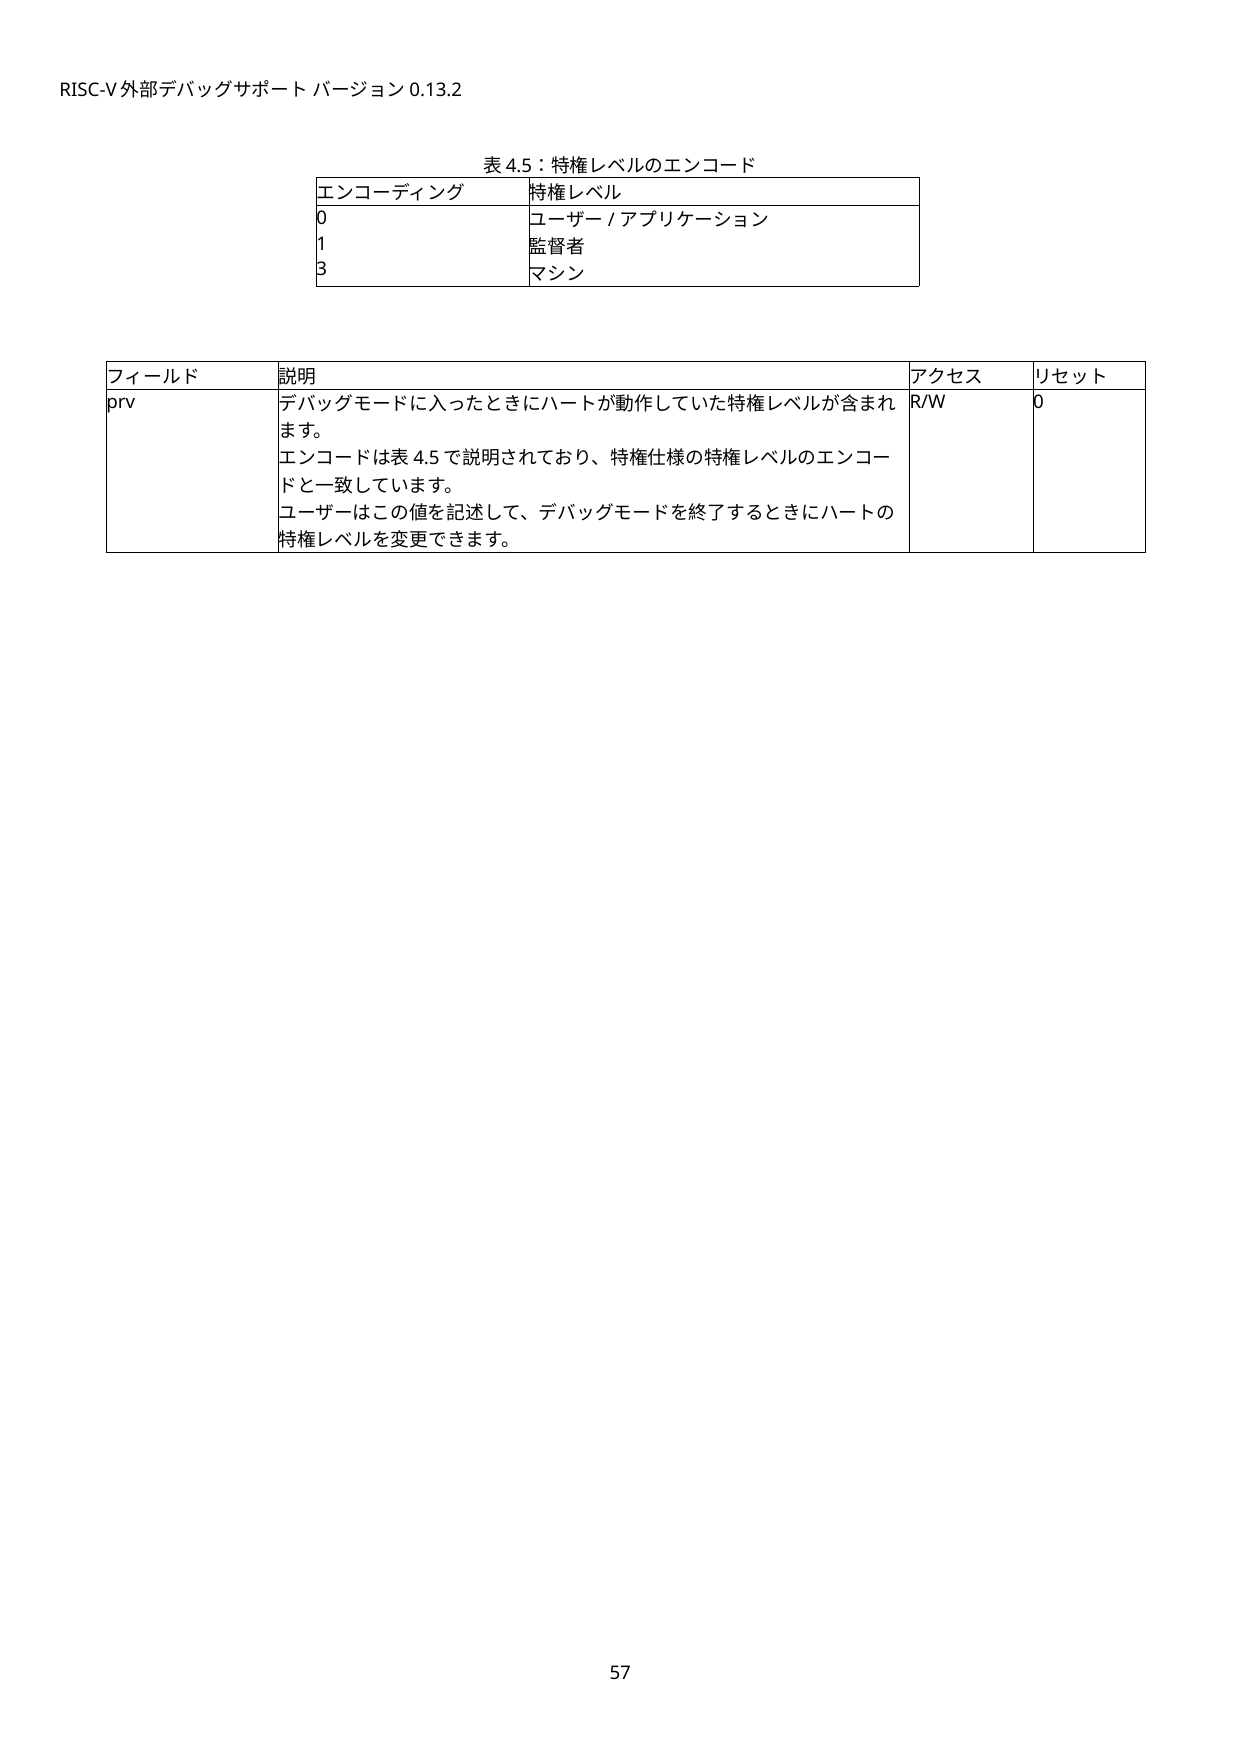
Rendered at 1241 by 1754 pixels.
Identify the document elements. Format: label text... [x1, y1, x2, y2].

table_header リセット [1034, 362, 1145, 388]
table_header エンコーディング [317, 178, 529, 204]
table_cell ユーザー / アプリケーション 監督者 マシン [530, 206, 919, 286]
table_cell prv [107, 390, 278, 552]
table_cell 0 1 3 [317, 206, 529, 286]
table_header フィールド [107, 362, 278, 388]
text 表4.5：特権レベルのエンコード [59, 152, 1181, 177]
table_header 説明 [279, 362, 909, 388]
table_header 特権レベル [530, 178, 919, 204]
table_cell R/W [910, 390, 1033, 552]
table_cell デバッグモードに入ったときにハートが動作していた特権レベルが含まれます。 エンコードは表4.5で説明されており、特権仕様の特権レベルのエンコードと一致しています。 ユーザーはこの値を記述して、デバッグモードを終了するときにハートの特権レベルを変更できます。 [279, 390, 909, 552]
table_cell 0 [1034, 390, 1145, 552]
table_header アクセス [910, 362, 1033, 388]
